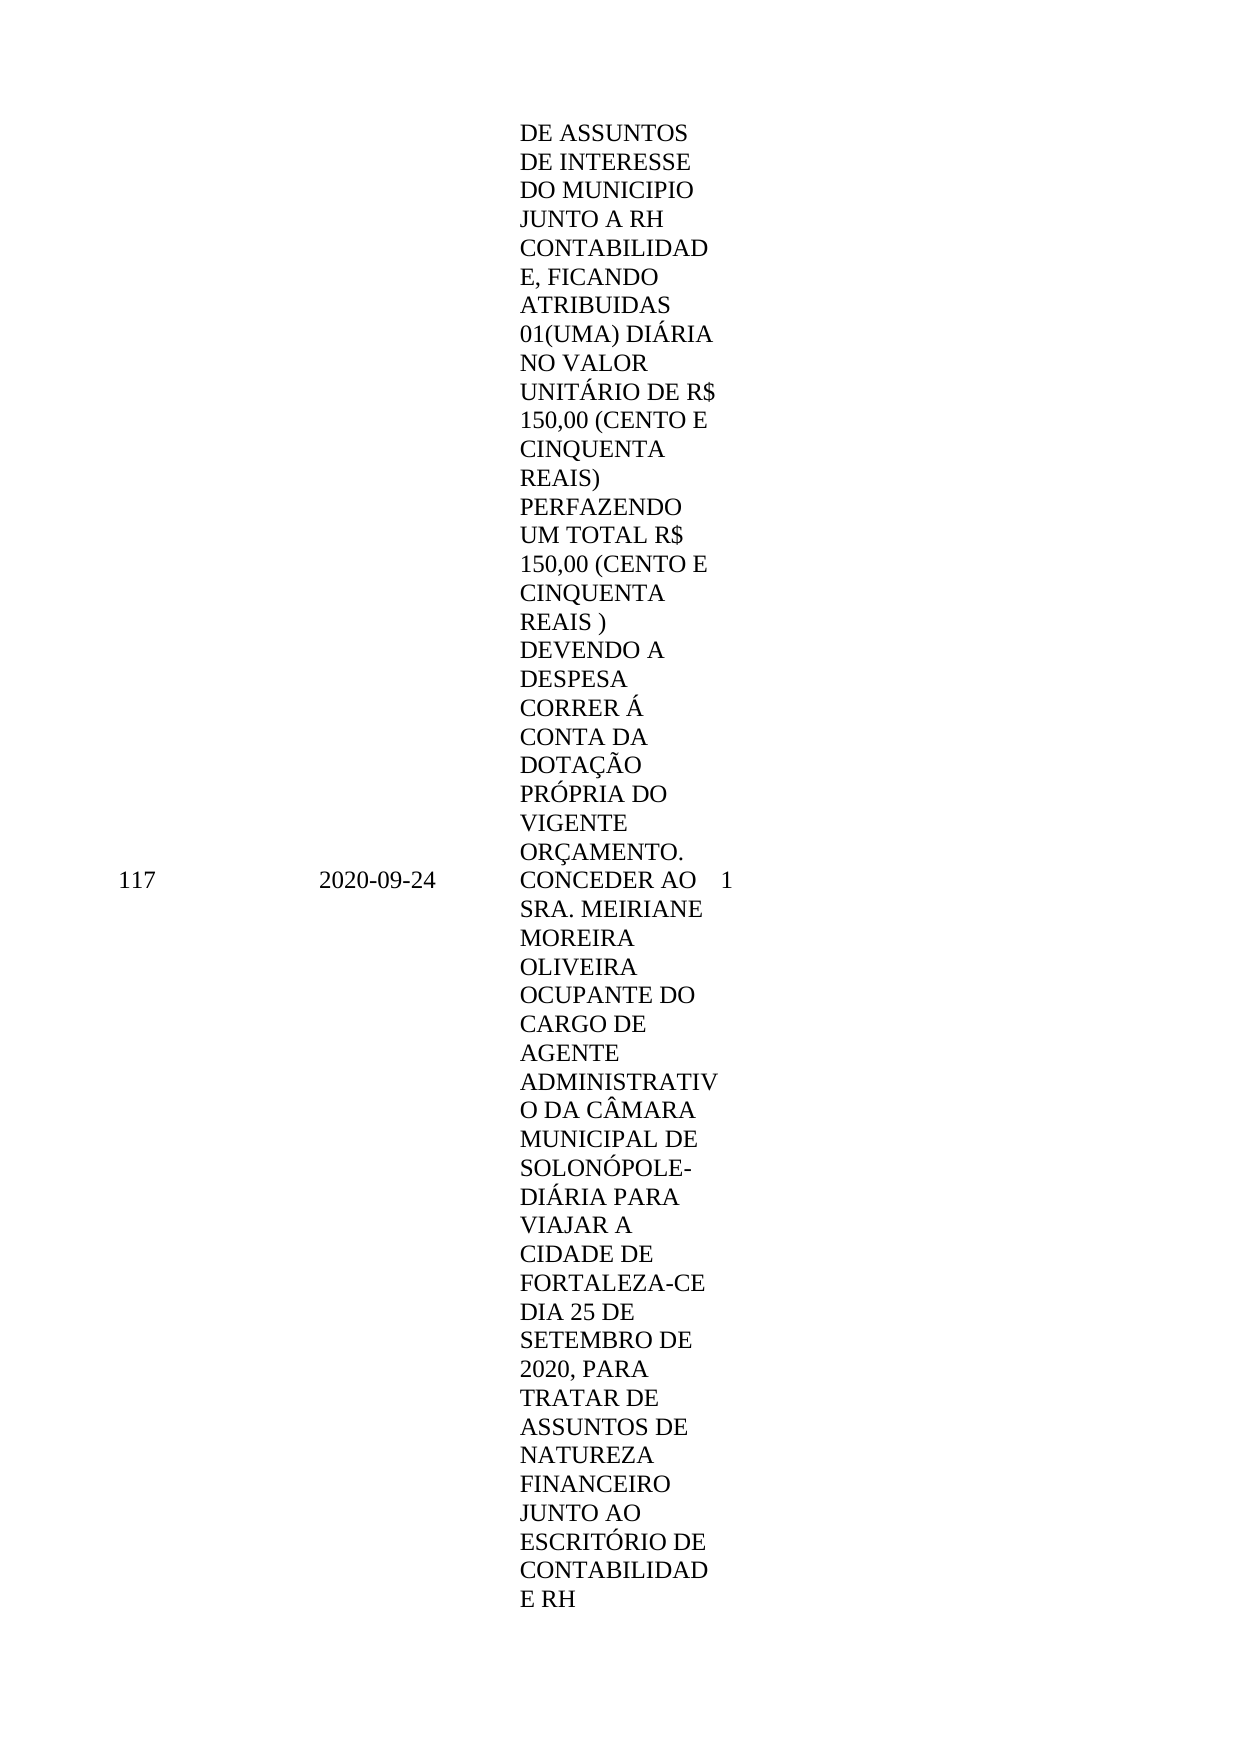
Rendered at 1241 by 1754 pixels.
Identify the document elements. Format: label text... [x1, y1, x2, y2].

table_cell DE ASSUNTOS DE INTERESSE DO MUNICIPIO JUNTO A RH CONTABILIDADE, FICANDO ATRIBUIDAS 01(UMA) DIÁRIA NO VALOR UNITÁRIO DE R$ 150,00 (CENTO E CINQUENTA REAIS) PERFAZENDO UM TOTAL R$ 150,00 (CENTO E CINQUENTA REAIS ) DEVENDO A DESPESA CORRER Á CONTA DA DOTAÇÃO PRÓPRIA DO VIGENTE ORÇAMENTO. [520, 118, 720, 866]
table_cell 1 [720, 866, 921, 1613]
table_cell CONCEDER AO SRA. MEIRIANE MOREIRA OLIVEIRA OCUPANTE DO CARGO DE AGENTE ADMINISTRATIVO DA CÂMARA MUNICIPAL DE SOLONÓPOLE- DIÁRIA PARA VIAJAR A CIDADE DE FORTALEZA-CE DIA 25 DE SETEMBRO DE 2020, PARA TRATAR DE ASSUNTOS DE NATUREZA FINANCEIRO JUNTO AO ESCRITÓRIO DE CONTABILIDADE RH [520, 866, 720, 1613]
table_cell [319, 118, 519, 866]
table_cell [921, 866, 1122, 1613]
table_cell [921, 118, 1122, 866]
table_cell [118, 118, 319, 866]
table_cell [720, 118, 921, 866]
table_cell 2020-09-24 [319, 866, 519, 1613]
table_cell 117 [118, 866, 319, 1613]
